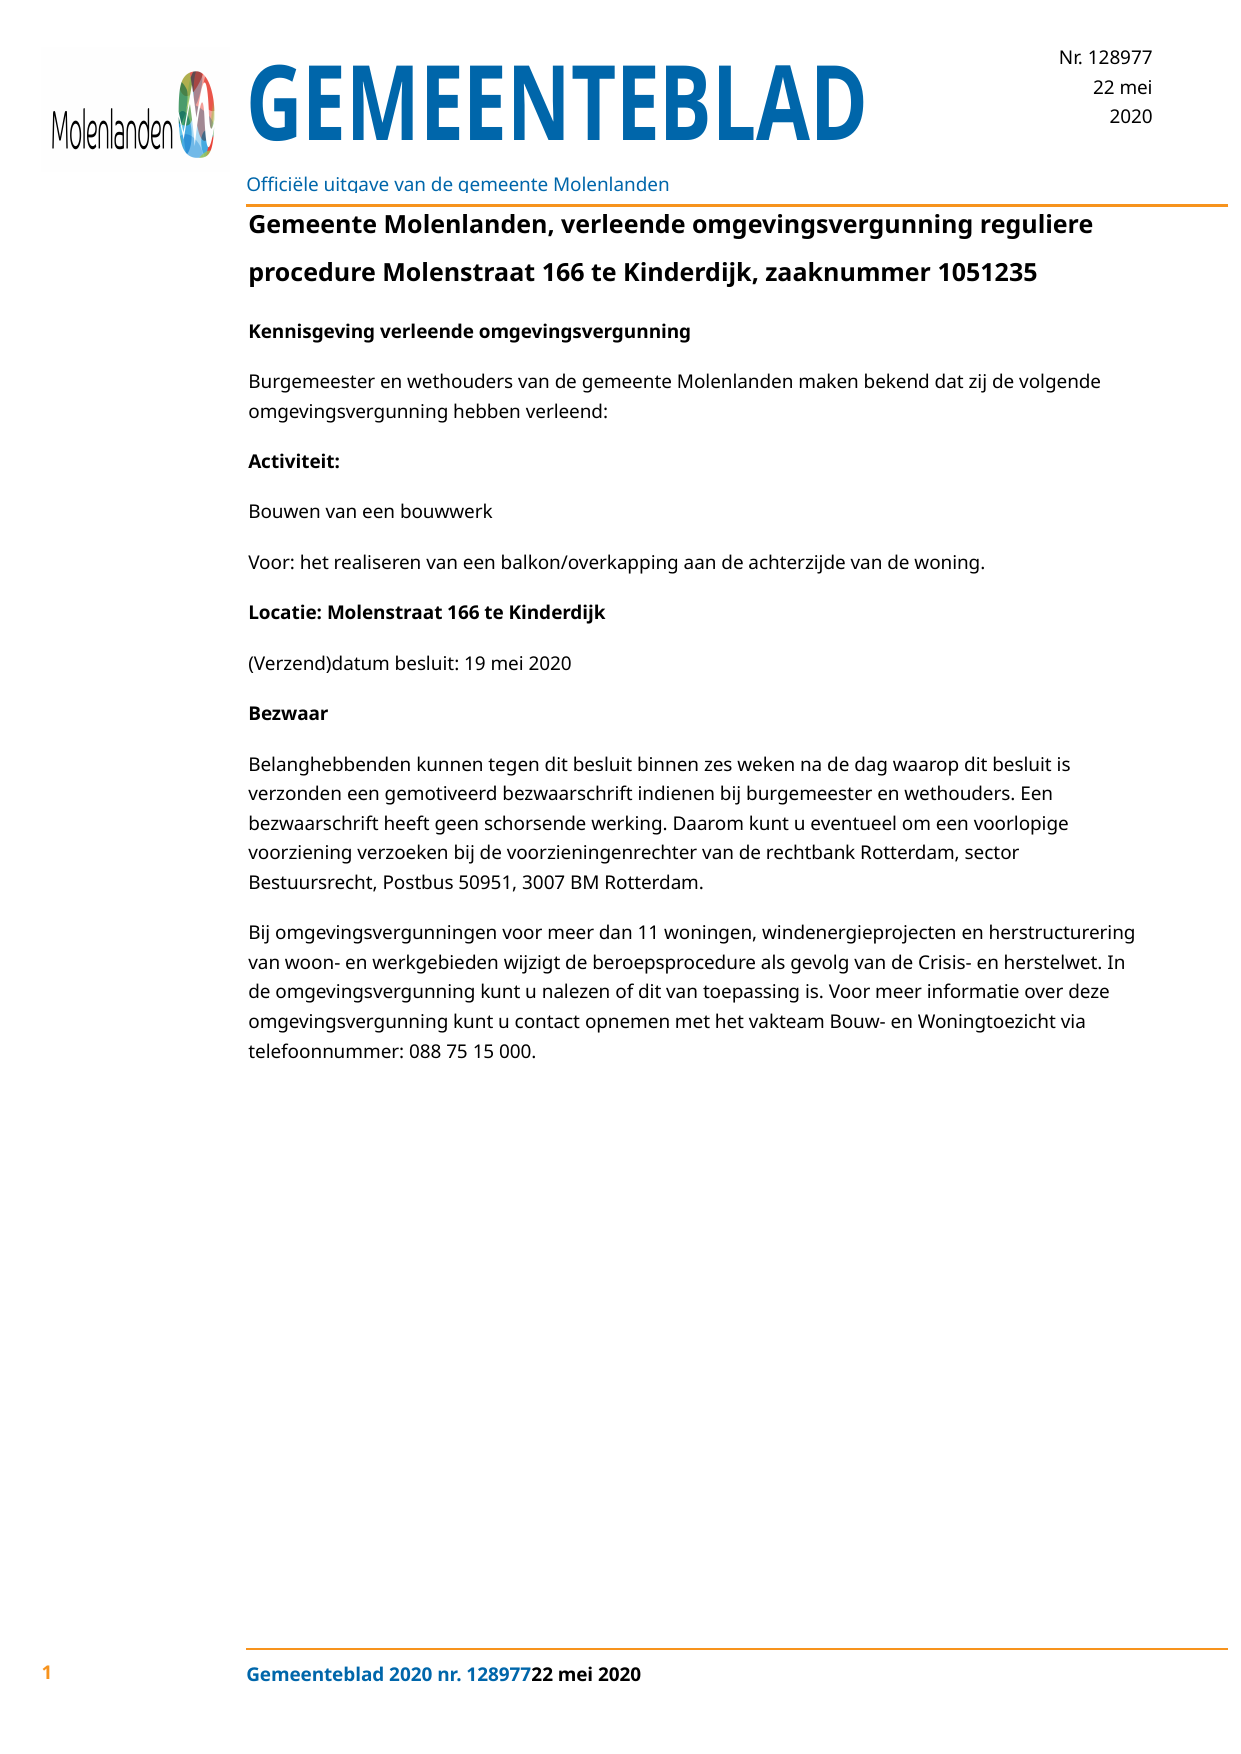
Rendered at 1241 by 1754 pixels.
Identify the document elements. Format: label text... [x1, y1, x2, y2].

text (Verzend)datum besluit: 19 mei 2020 [248, 650, 1152, 676]
text Voor: het realiseren van een balkon/overkapping aan de achterzijde van de woning. [248, 549, 1152, 575]
text Bezwaar [248, 700, 1152, 726]
text Belanghebbenden kunnen tegen dit besluit binnen zes weken na de dag waarop dit besluit is verzonden een gemotiveerd bezwaarschrift indienen bij burgemeester en wethouders. Een bezwaarschrift heeft geen schorsende werking. Daarom kunt u eventueel om een voorlopige voorziening verzoeken bij de voorzieningenrechter van de rechtbank Rotterdam, sector Bestuursrecht, Postbus 50951, 3007 BM Rotterdam. [248, 751, 1152, 895]
text Bouwen van een bouwwerk [248, 499, 1152, 524]
text Kennisgeving verleende omgevingsvergunning [248, 318, 1152, 344]
text Burgemeester en wethouders van de gemeente Molenlanden maken bekend dat zij de volgende omgevingsvergunning hebben verleend: [248, 368, 1152, 424]
picture [41, 47, 231, 172]
text Locatie: Molenstraat 166 te Kinderdijk [248, 599, 1152, 625]
text Bij omgevingsvergunningen voor meer dan 11 woningen, windenergieprojecten en herstructurering van woon- en werkgebieden wijzigt de beroepsprocedure als gevolg van de Crisis- en herstelwet. In de omgevingsvergunning kunt u nalezen of dit van toepassing is. Voor meer informatie over deze omgevingsvergunning kunt u contact opnemen met het vakteam Bouw- en Woningtoezicht via telefoonnummer: 088 75 15 000. [248, 919, 1152, 1064]
text Activiteit: [248, 448, 1152, 474]
text Gemeente Molenlanden, verleende omgevingsvergunning reguliere procedure Molenstraat 166 te Kinderdijk, zaaknummer 1051235 [248, 207, 1152, 288]
